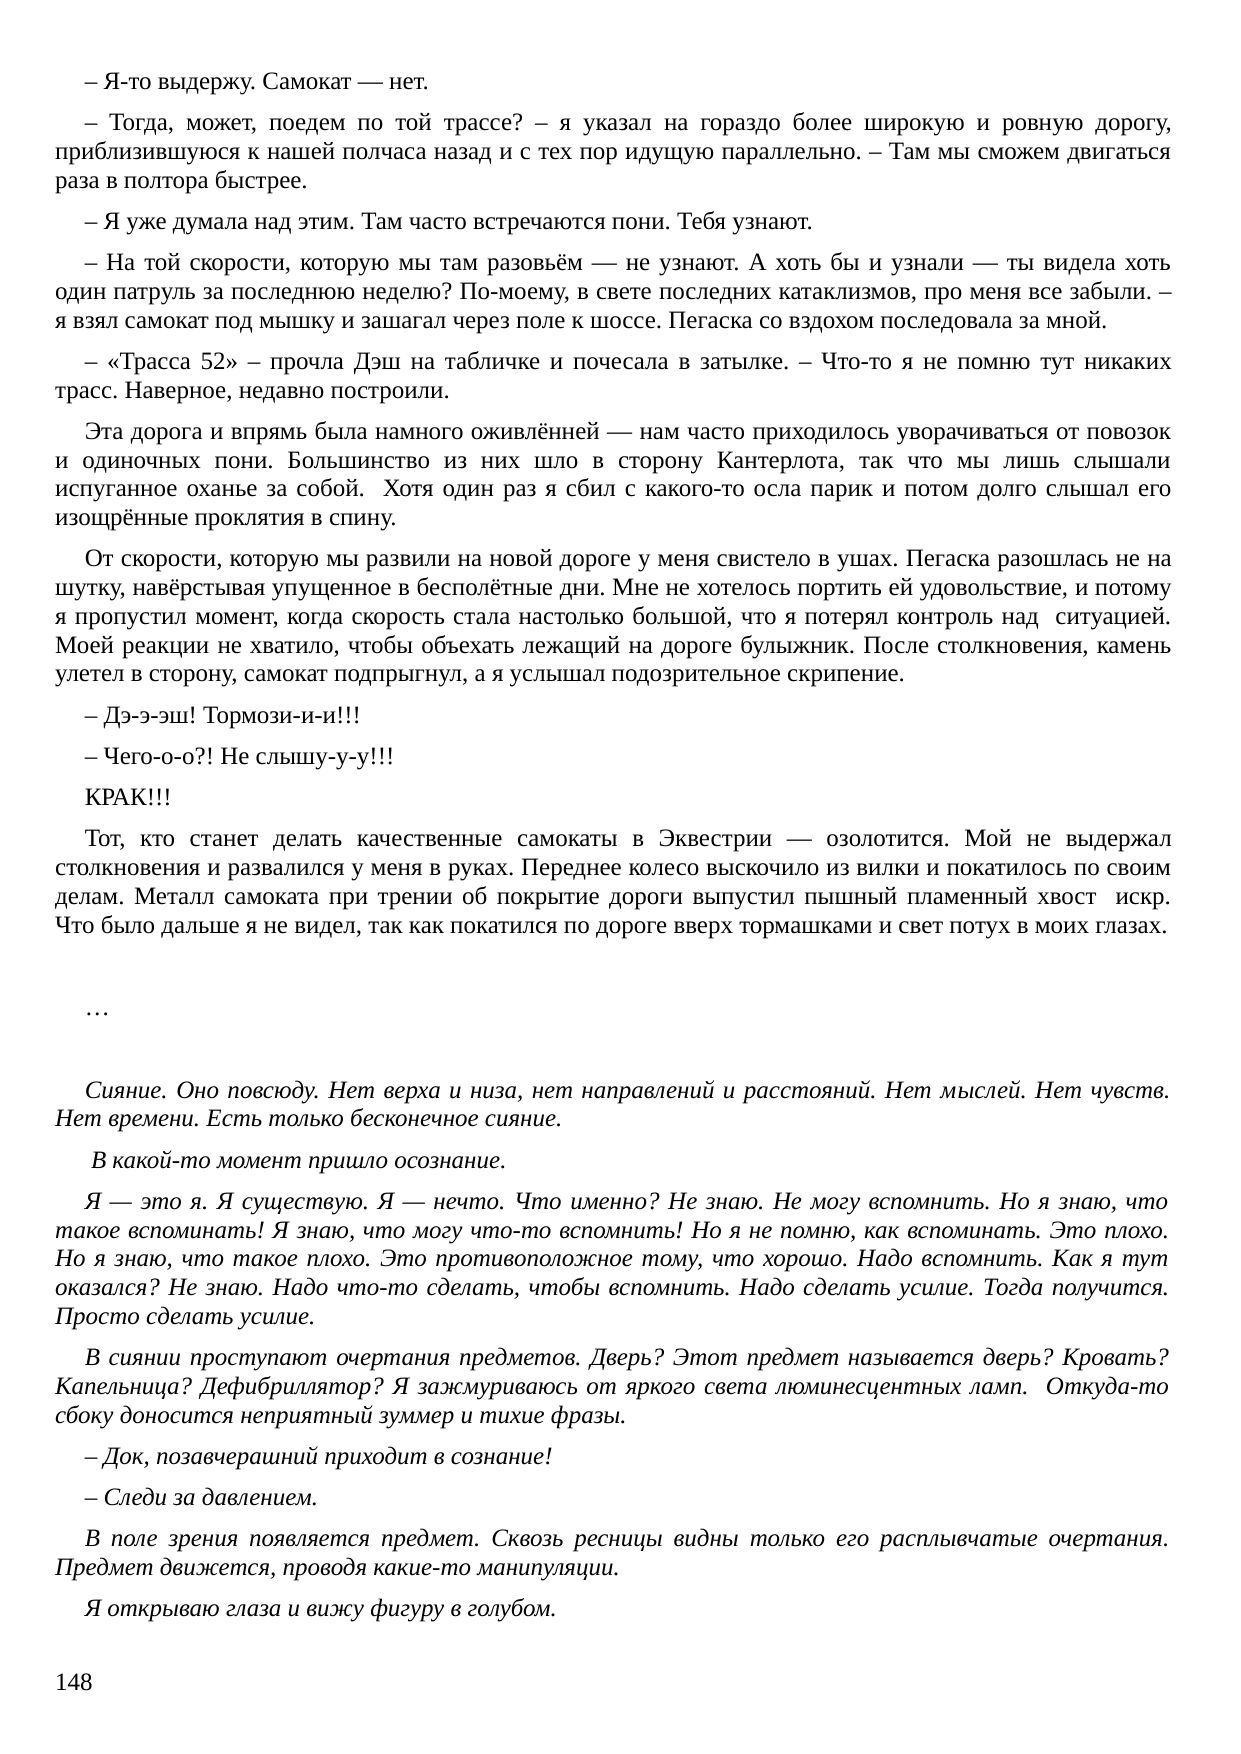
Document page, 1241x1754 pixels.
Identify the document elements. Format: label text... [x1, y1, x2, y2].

text В поле зрения появляется предмет. Сквозь ресницы видны только его расплывчатые очертания. Предмет движется, проводя какие-то манипуляции. [55, 1523, 1173, 1581]
text … [55, 992, 1173, 1021]
text – Следи за давлением. [55, 1482, 1173, 1511]
text От скорости, которую мы развили на новой дороге у меня свистело в ушах. Пегаска разошлась не на шутку, навёрстывая упущенное в бесполётные дни. Мне не хотелось портить ей удовольствие, и потому я пропустил момент, когда скорость стала настолько большой, что я потерял контроль над ситуацией. Моей реакции не хватило, чтобы объехать лежащий на дороге булыжник. После столкновения, камень улетел в сторону, самокат подпрыгнул, а я услышал подозрительное скрипение. [55, 543, 1173, 687]
text Сияние. Оно повсюду. Нет верха и низа, нет направлений и расстояний. Нет мыслей. Нет чувств. Нет времени. Есть только бесконечное сияние. [55, 1075, 1173, 1132]
text – Тогда, может, поедем по той трассе? – я указал на гораздо более широкую и ровную дорогу, приблизившуюся к нашей полчаса назад и с тех пор идущую параллельно. – Там мы сможем двигаться раза в полтора быстрее. [55, 107, 1173, 193]
text – Я уже думала над этим. Там часто встречаются пони. Тебя узнают. [55, 206, 1173, 235]
text Я — это я. Я существую. Я — нечто. Что именно? Не знаю. Не могу вспомнить. Но я знаю, что такое вспоминать! Я знаю, что могу что-то вспомнить! Но я не помню, как вспоминать. Это плохо. Но я знаю, что такое плохо. Это противоположное тому, что хорошо. Надо вспомнить. Как я тут оказался? Не знаю. Надо что-то сделать, чтобы вспомнить. Надо сделать усилие. Тогда получится. Просто сделать усилие. [55, 1186, 1173, 1330]
text Эта дорога и впрямь была намного оживлённей — нам часто приходилось уворачиваться от повозок и одиночных пони. Большинство из них шло в сторону Кантерлота, так что мы лишь слышали испуганное оханье за собой. Хотя один раз я сбил с какого-то осла парик и потом долго слышал его изощрённые проклятия в спину. [55, 416, 1173, 531]
text – На той скорости, которую мы там разовьём — не узнают. А хоть бы и узнали — ты видела хоть один патруль за последнюю неделю? По-моему, в свете последних катаклизмов, про меня все забыли. – я взял самокат под мышку и зашагал через поле к шоссе. Пегаска со вздохом последовала за мной. [55, 247, 1173, 333]
text В какой-то момент пришло осознание. [55, 1145, 1173, 1173]
text – Док, позавчерашний приходит в сознание! [55, 1441, 1173, 1470]
text – Дэ-э-эш! Тормози-и-и!!! [55, 700, 1173, 728]
text В сиянии проступают очертания предметов. Дверь? Этот предмет называется дверь? Кровать? Капельница? Дефибриллятор? Я зажмуриваюсь от яркого света люминесцентных ламп. Откуда-то сбоку доносится неприятный зуммер и тихие фразы. [55, 1342, 1173, 1428]
text – Чего-о-о?! Не слышу-у-у!!! [55, 741, 1173, 770]
text Я открываю глаза и вижу фигуру в голубом. [55, 1593, 1173, 1622]
text КРАК!!! [55, 782, 1173, 811]
text – «Трасса 52» – прочла Дэш на табличке и почесала в затылке. – Что-то я не помню тут никаких трасс. Наверное, недавно построили. [55, 346, 1173, 403]
text – Я-то выдержу. Самокат — нет. [55, 66, 1173, 95]
text Тот, кто станет делать качественные самокаты в Эквестрии — озолотится. Мой не выдержал столкновения и развалился у меня в руках. Переднее колесо выскочило из вилки и покатилось по своим делам. Металл самоката при трении об покрытие дороги выпустил пышный пламенный хвост искр. Что было дальше я не видел, так как покатился по дороге вверх тормашками и свет потух в моих глазах. [55, 823, 1173, 938]
